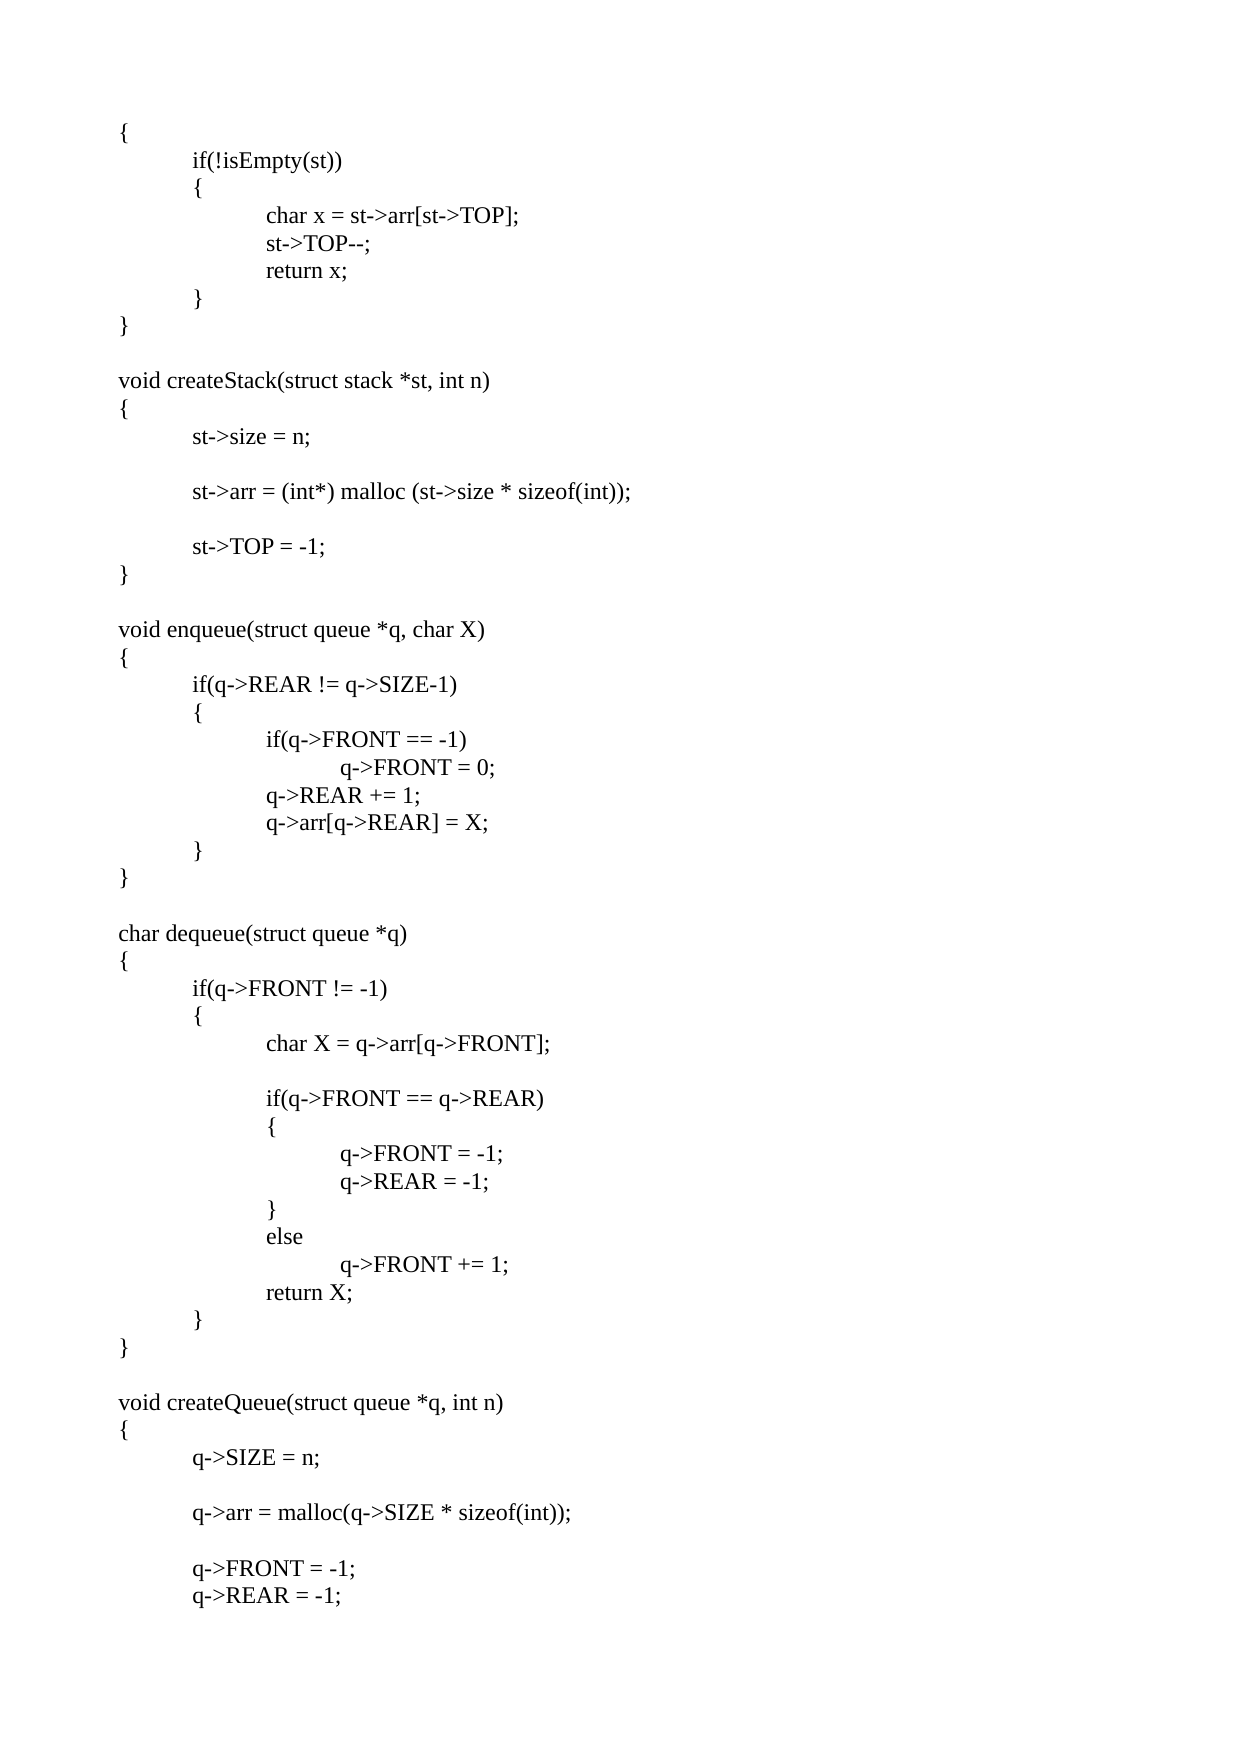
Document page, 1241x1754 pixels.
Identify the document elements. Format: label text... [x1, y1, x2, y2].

text if(q->REAR != q->SIZE-1) [118, 670, 1122, 698]
text q->FRONT = -1; [118, 1139, 1122, 1167]
text st->TOP = -1; [118, 532, 1122, 560]
text } [118, 560, 1122, 587]
text st->size = n; [118, 422, 1122, 449]
text return x; [118, 256, 1122, 284]
text } [118, 863, 1122, 891]
text q->REAR = -1; [118, 1581, 1122, 1609]
text q->arr[q->REAR] = X; [118, 808, 1122, 836]
text char X = q->arr[q->FRONT]; [118, 1029, 1122, 1057]
text { [118, 1001, 1122, 1029]
text q->REAR = -1; [118, 1167, 1122, 1195]
text { [118, 118, 1122, 146]
text } [118, 311, 1122, 339]
text } [118, 1333, 1122, 1360]
text { [118, 173, 1122, 201]
text q->FRONT = 0; [118, 753, 1122, 781]
text } [118, 284, 1122, 311]
text char x = st->arr[st->TOP]; [118, 201, 1122, 228]
text { [118, 643, 1122, 670]
text q->REAR += 1; [118, 781, 1122, 808]
text char dequeue(struct queue *q) [118, 919, 1122, 946]
text { [118, 1416, 1122, 1443]
text q->FRONT += 1; [118, 1250, 1122, 1277]
text if(q->FRONT == q->REAR) [118, 1084, 1122, 1112]
text q->arr = malloc(q->SIZE * sizeof(int)); [118, 1498, 1122, 1526]
text q->SIZE = n; [118, 1443, 1122, 1471]
text void createQueue(struct queue *q, int n) [118, 1388, 1122, 1416]
text { [118, 698, 1122, 725]
text st->arr = (int*) malloc (st->size * sizeof(int)); [118, 477, 1122, 504]
text q->FRONT = -1; [118, 1553, 1122, 1581]
text void createStack(struct stack *st, int n) [118, 367, 1122, 394]
text if(q->FRONT != -1) [118, 974, 1122, 1001]
text { [118, 394, 1122, 422]
text if(q->FRONT == -1) [118, 725, 1122, 753]
text } [118, 836, 1122, 863]
text return X; [118, 1277, 1122, 1305]
text if(!isEmpty(st)) [118, 146, 1122, 173]
text void enqueue(struct queue *q, char X) [118, 615, 1122, 643]
text st->TOP--; [118, 228, 1122, 256]
text } [118, 1305, 1122, 1333]
text { [118, 946, 1122, 974]
text } [118, 1195, 1122, 1222]
text { [118, 1112, 1122, 1139]
text else [118, 1222, 1122, 1250]
